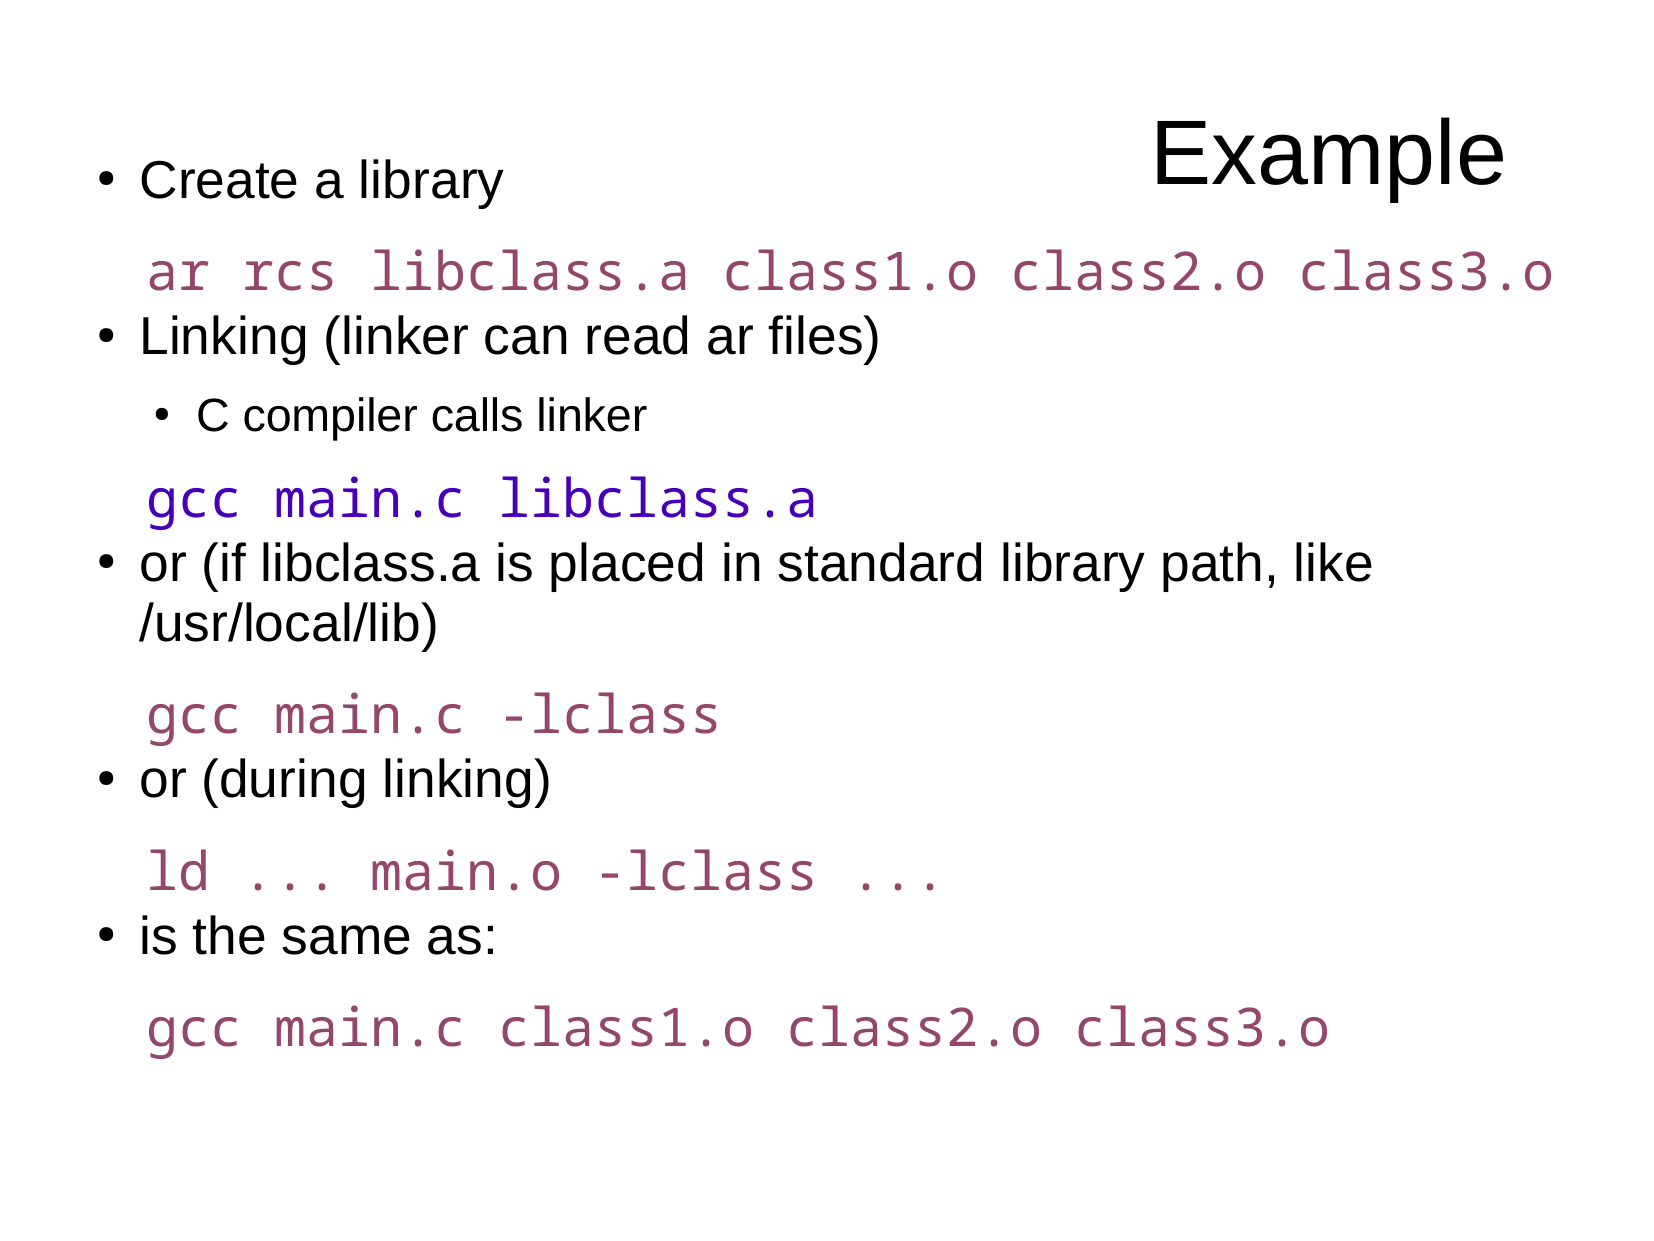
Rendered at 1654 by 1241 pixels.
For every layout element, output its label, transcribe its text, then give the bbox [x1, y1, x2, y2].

list Create a library ar rcs libclass.a class1.o class2.o class3.o Linking (linker can read ar files) C compiler calls linker gcc main.c libclass.a or (if libclass.a is placed in standard library path, like /usr/local/lib) gcc main.c -lclass or (during linking) ld ... main.o -lclass ... is the same as: gcc main.c class1.o class2.o class3.o [82, 150, 1571, 1126]
title Example [1087, 49, 1571, 150]
